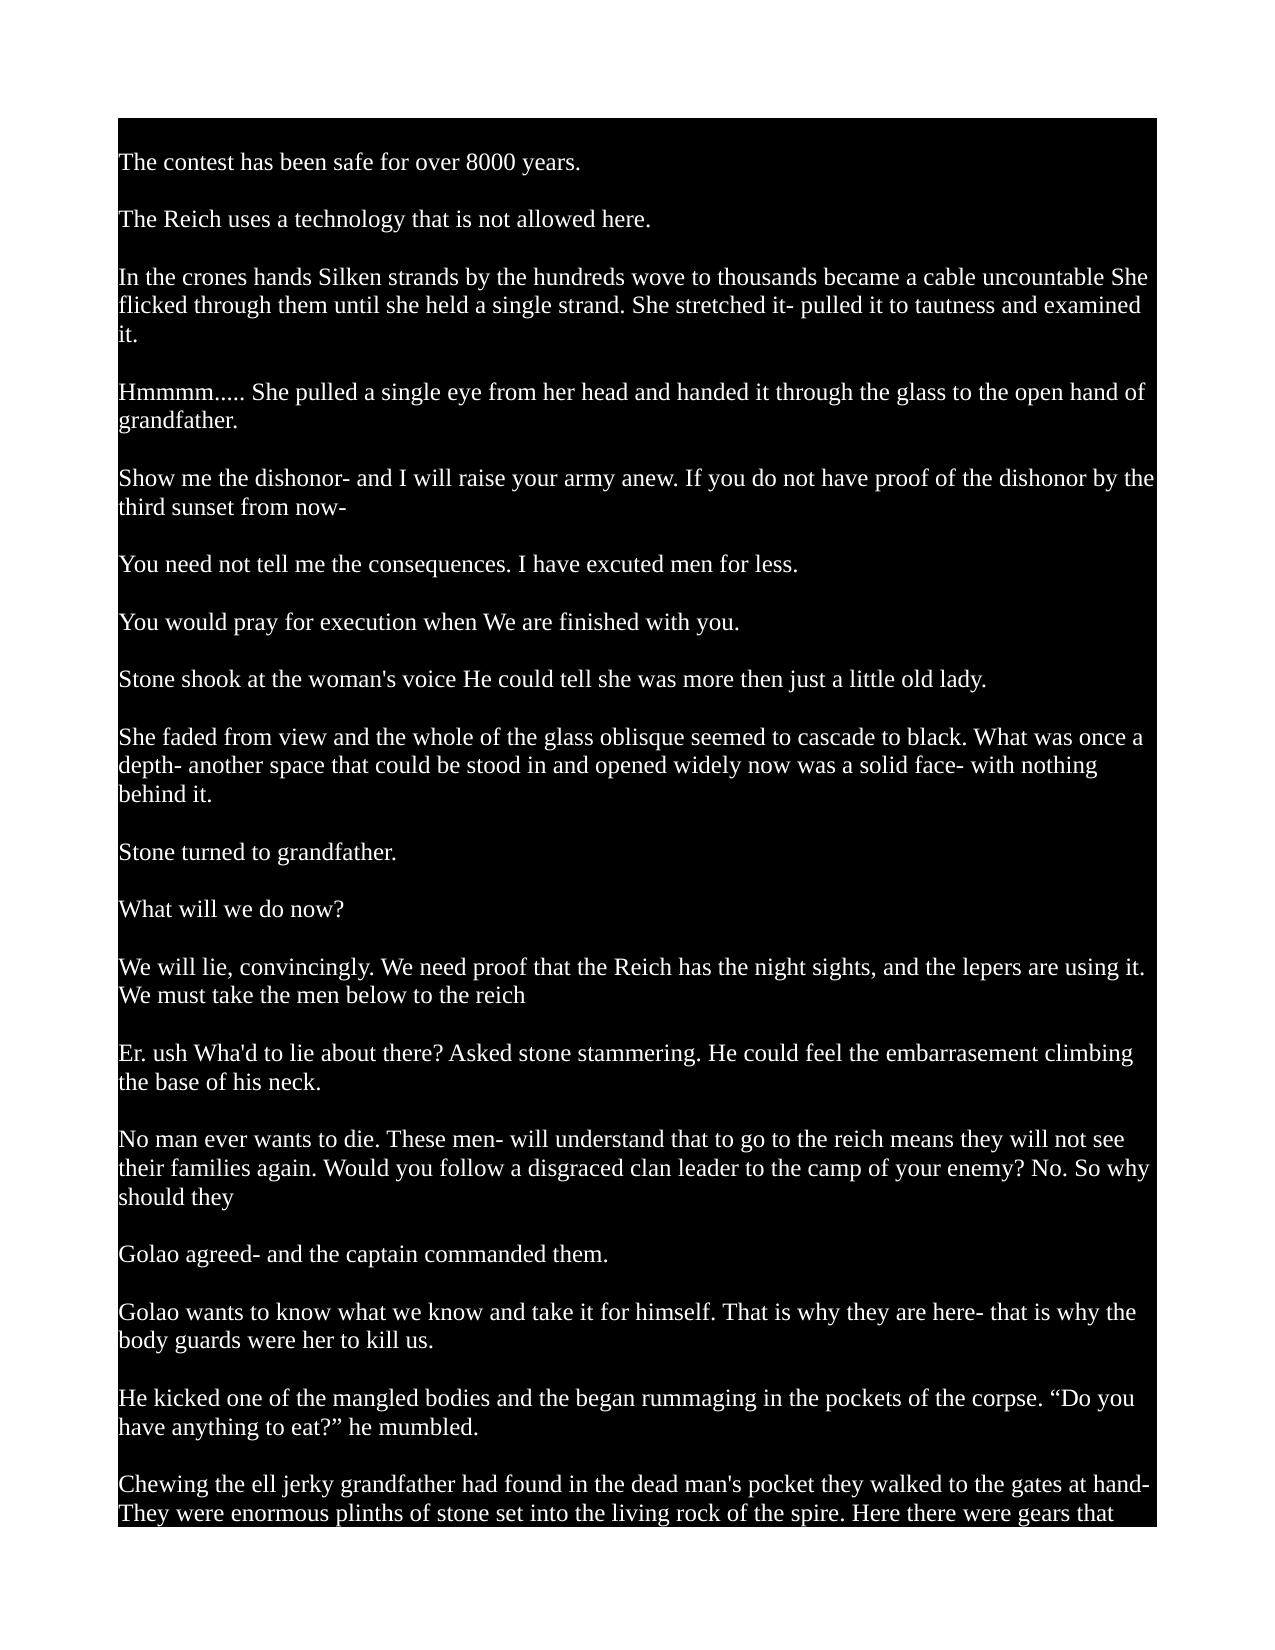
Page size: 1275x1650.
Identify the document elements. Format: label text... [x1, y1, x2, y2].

text The contest has been safe for over 8000 years. The Reich uses a technology that is not allowed here. In the crones hands Silken strands by the hundreds wove to thousands became a cable uncountable She flicked through them until she held a single strand. She stretched it- pulled it to tautness and examined it. Hmmmm..... She pulled a single eye from her head and handed it through the glass to the open hand of grandfather. Show me the dishonor- and I will raise your army anew. If you do not have proof of the dishonor by the third sunset from now- [118, 118, 1157, 521]
text He kicked one of the mangled bodies and the began rummaging in the pockets of the corpse. “Do you have anything to eat?” he mumbled. Chewing the ell jerky grandfather had found in the dead man's pocket they walked to the gates at hand- They were enormous plinths of stone set into the living rock of the spire. Here there were gears that [118, 1383, 1157, 1527]
text Er. ush Wha'd to lie about there? Asked stone stammering. He could feel the embarrasement climbing the base of his neck. No man ever wants to die. These men- will understand that to go to the reich means they will not see their families again. Would you follow a disgraced clan leader to the camp of your enemy? No. So why should they Golao agreed- and the captain commanded them. Golao wants to know what we know and take it for himself. That is why they are here- that is why the body guards were her to kill us. [118, 1038, 1157, 1383]
text You need not tell me the consequences. I have excuted men for less. You would pray for execution when We are finished with you. Stone shook at the woman's voice He could tell she was more then just a little old lady. She faded from view and the whole of the glass oblisque seemed to cascade to black. What was once a depth- another space that could be stood in and opened widely now was a solid face- with nothing behind it. Stone turned to grandfather. [118, 549, 1157, 866]
text What will we do now? We will lie, convincingly. We need proof that the Reich has the night sights, and the lepers are using it. We must take the men below to the reich [118, 894, 1157, 1009]
